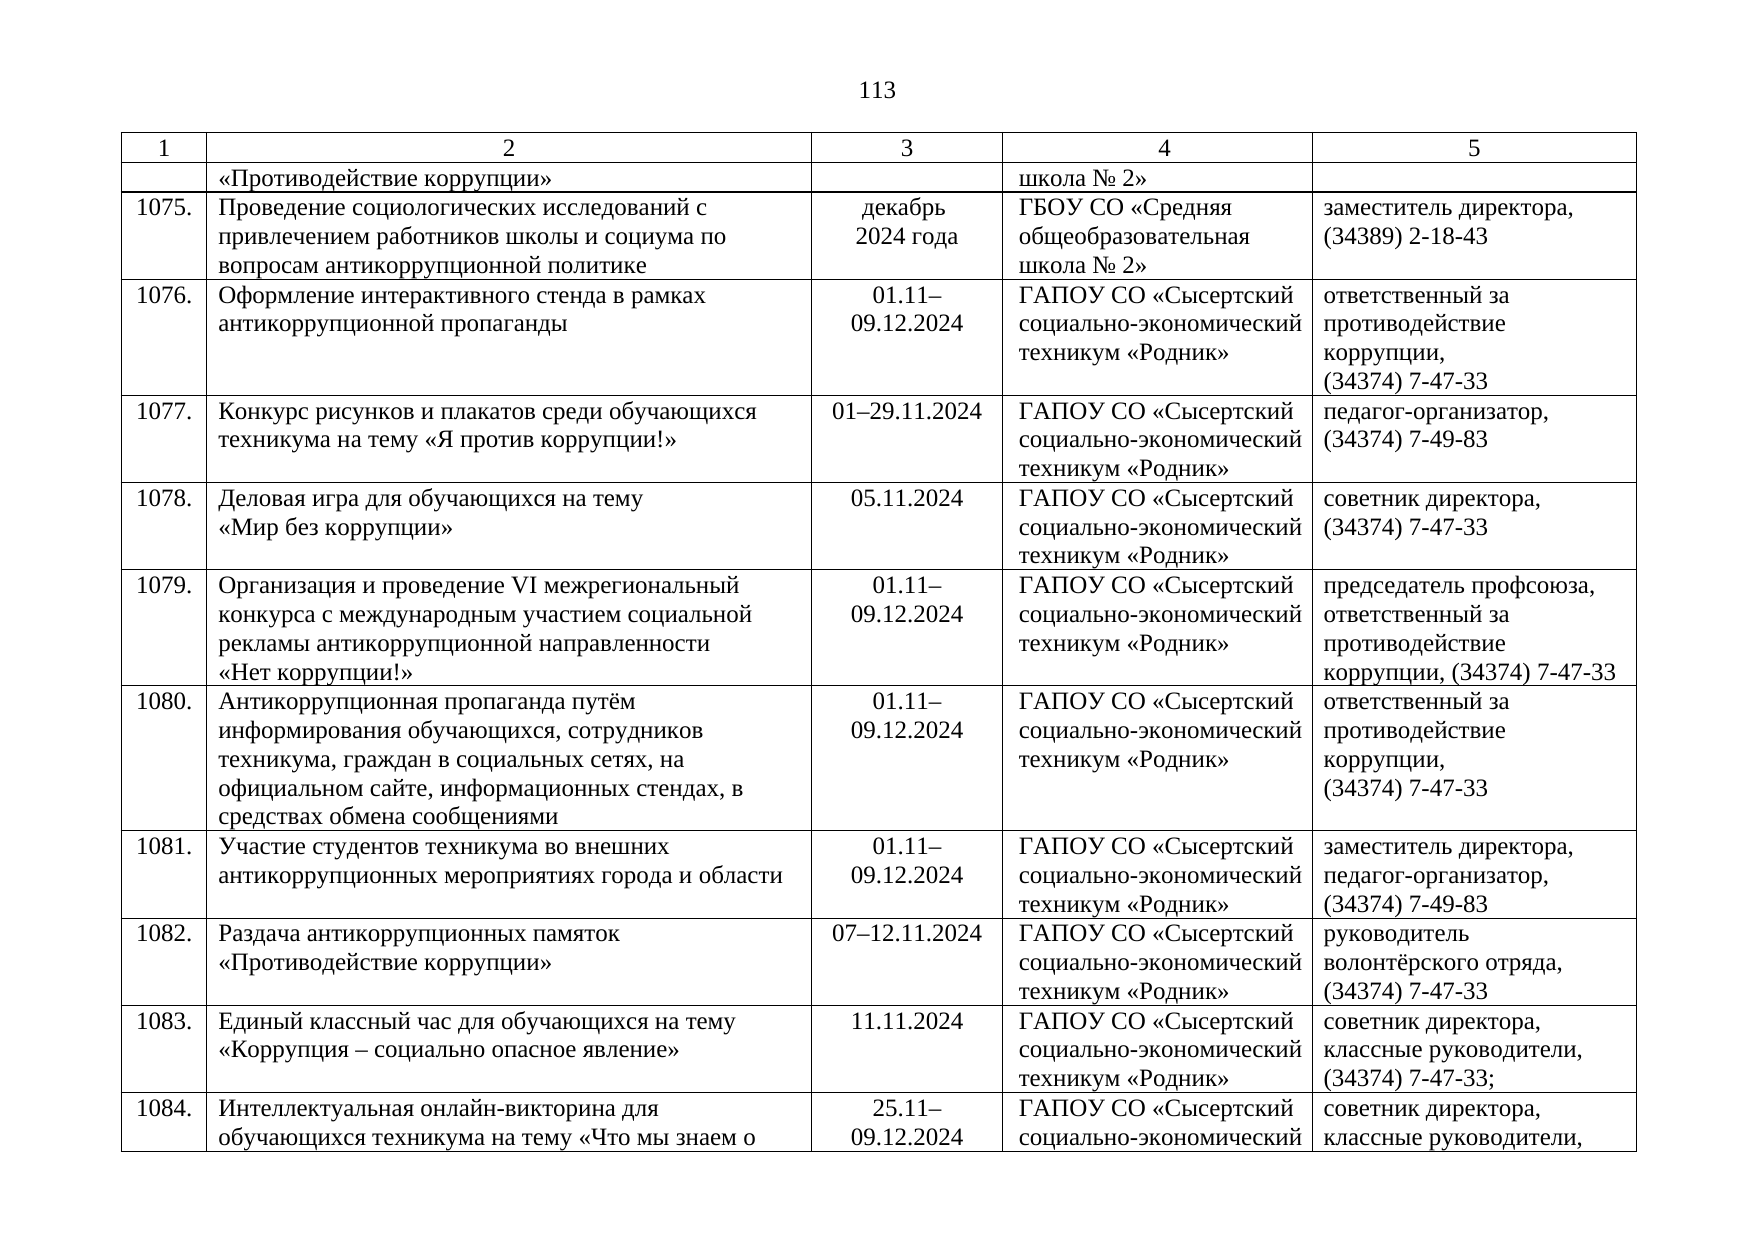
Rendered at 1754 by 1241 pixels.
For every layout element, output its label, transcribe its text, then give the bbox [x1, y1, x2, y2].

table_cell [122, 831, 206, 917]
table_cell ГАПОУ СО «Сысертский социально-экономический техникум «Родник» [1003, 570, 1312, 685]
table_cell 07–12.11.2024 [812, 919, 1002, 1005]
table_cell ГАПОУ СО «Сысертский социально-экономический техникум «Родник» [1003, 280, 1312, 395]
table_cell Проведение социологических исследований с привлечением работников школы и социума по вопросам антикоррупционной политике [207, 193, 811, 279]
table_cell 01.11–09.12.2024 [812, 831, 1002, 917]
table_cell ГАПОУ СО «Сысертский социально-экономический [1003, 1093, 1312, 1151]
table_cell [122, 570, 206, 685]
table_header 5 [1313, 133, 1636, 162]
table_header 2 [207, 133, 811, 162]
table_cell ГАПОУ СО «Сысертский социально-экономический техникум «Родник» [1003, 919, 1312, 1005]
table_cell [117, 830, 121, 917]
table_cell ГАПОУ СО «Сысертский социально-экономический техникум «Родник» [1003, 483, 1312, 569]
table_cell [122, 396, 206, 482]
table_cell [122, 163, 206, 191]
table_cell советник директора, (34374) 7-47-33 [1313, 483, 1636, 569]
table_cell [117, 279, 121, 395]
table_cell [122, 919, 206, 1005]
table_cell [117, 191, 121, 279]
table_cell Организация и проведение VI межрегиональный конкурса с международным участием социальной рекламы антикоррупционной направленности «Нет коррупции!» [207, 570, 811, 685]
table_cell ответственный за противодействие коррупции, (34374) 7-47-33 [1313, 280, 1636, 395]
table_cell ГАПОУ СО «Сысертский социально-экономический техникум «Родник» [1003, 831, 1312, 917]
table_cell Интеллектуальная онлайн-викторина для обучающихся техникума на тему «Что мы знаем о [207, 1093, 811, 1151]
table_cell Единый классный час для обучающихся на тему «Коррупция – социально опасное явление» [207, 1006, 811, 1092]
table_cell ответственный за противодействие коррупции, (34374) 7-47-33 [1313, 686, 1636, 830]
table_cell Конкурс рисунков и плакатов среди обучающихся техникума на тему «Я против коррупции!» [207, 396, 811, 482]
table_cell Раздача антикоррупционных памяток «Противодействие коррупции» [207, 919, 811, 1005]
table_cell ГБОУ СО «Средняя общеобразовательная школа № 2» [1003, 193, 1312, 279]
table_cell [117, 569, 121, 685]
table_cell [117, 395, 121, 482]
table_cell 11.11.2024 [812, 1006, 1002, 1092]
table_cell [812, 163, 1002, 191]
table_cell [122, 1006, 206, 1092]
table_cell 01.11–09.12.2024 [812, 570, 1002, 685]
table_cell [117, 162, 121, 191]
table_cell [122, 1093, 206, 1151]
table_cell советник директора, классные руководители, (34374) 7-47-33; [1313, 1006, 1636, 1092]
table_cell [122, 483, 206, 569]
table_header 1 [122, 133, 206, 162]
table_cell [117, 918, 121, 1005]
table_cell [122, 280, 206, 395]
table_cell Антикоррупционная пропаганда путём информирования обучающихся, сотрудников техникума, граждан в социальных сетях, на официальном сайте, информационных стендах, в средствах обмена сообщениями [207, 686, 811, 830]
table_cell [117, 1005, 121, 1092]
table_header 4 [1003, 133, 1312, 162]
table_cell советник директора, классные руководители, [1313, 1093, 1636, 1151]
table_cell ГАПОУ СО «Сысертский социально-экономический техникум «Родник» [1003, 1006, 1312, 1092]
table_cell председатель профсоюза, ответственный за противодействие коррупции, (34374) 7-47-33 [1313, 570, 1636, 685]
table_cell ГАПОУ СО «Сысертский социально-экономический техникум «Родник» [1003, 396, 1312, 482]
table_cell 01.11–09.12.2024 [812, 686, 1002, 830]
table_cell Участие студентов техникума во внешних антикоррупционных мероприятиях города и области [207, 831, 811, 917]
table_header [117, 132, 121, 162]
table_cell Деловая игра для обучающихся на тему «Мир без коррупции» [207, 483, 811, 569]
table_cell [122, 686, 206, 830]
table_cell ГАПОУ СО «Сысертский социально-экономический техникум «Родник» [1003, 686, 1312, 830]
table_cell 05.11.2024 [812, 483, 1002, 569]
table_cell педагог-организатор, (34374) 7-49-83 [1313, 396, 1636, 482]
table_cell 01–29.11.2024 [812, 396, 1002, 482]
table_cell заместитель директора, педагог-организатор, (34374) 7-49-83 [1313, 831, 1636, 917]
table_cell [117, 482, 121, 569]
table_cell руководитель волонтёрского отряда, (34374) 7-47-33 [1313, 919, 1636, 1005]
table_cell «Противодействие коррупции» [207, 163, 811, 191]
table_cell 01.11–09.12.2024 [812, 280, 1002, 395]
table_cell [1313, 163, 1636, 191]
table_cell [122, 193, 206, 279]
table_cell заместитель директора, (34389) 2-18-43 [1313, 193, 1636, 279]
table_header 3 [812, 133, 1002, 162]
table_cell 25.11–09.12.2024 [812, 1093, 1002, 1151]
table_cell школа № 2» [1003, 163, 1312, 191]
table_cell [117, 685, 121, 830]
table_cell декабрь 2024 года [812, 193, 1002, 279]
table_cell [117, 1092, 121, 1151]
table_cell Оформление интерактивного стенда в рамках антикоррупционной пропаганды [207, 280, 811, 395]
